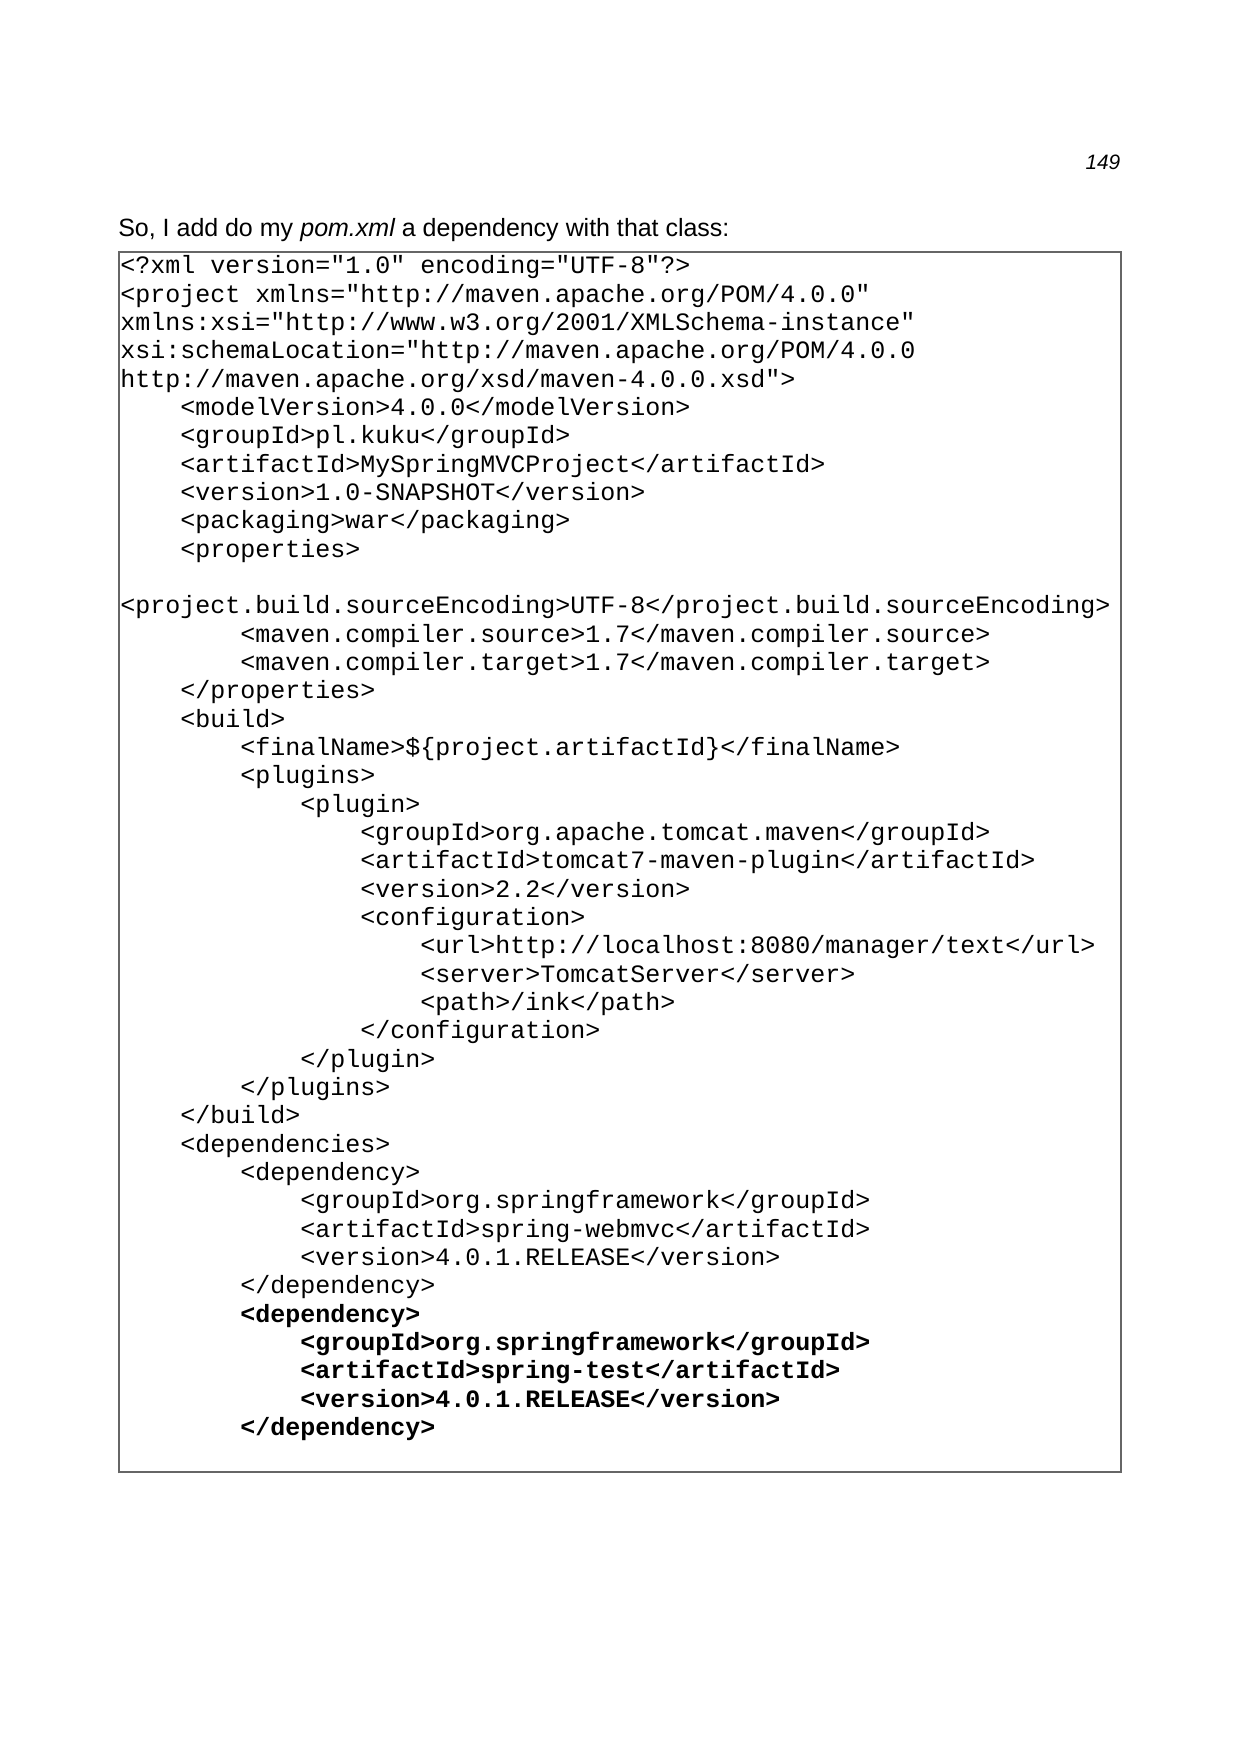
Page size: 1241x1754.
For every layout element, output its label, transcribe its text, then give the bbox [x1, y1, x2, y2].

text <groupId>pl.kuku</groupId> [120, 421, 1120, 449]
text <maven.compiler.source>1.7</maven.compiler.source> [120, 619, 1120, 648]
text <dependency> [120, 1299, 1120, 1328]
text <version>4.0.1.RELEASE</version> [120, 1243, 1120, 1271]
text <groupId>org.springframework</groupId> [120, 1328, 1120, 1356]
text <plugins> [120, 761, 1120, 789]
text <artifactId>spring-test</artifactId> [120, 1356, 1120, 1384]
text <artifactId>MySpringMVCProject</artifactId> [120, 449, 1120, 478]
text </configuration> [120, 1016, 1120, 1044]
text </plugins> [120, 1073, 1120, 1101]
text </dependency> [120, 1271, 1120, 1299]
text <?xml version="1.0" encoding="UTF-8"?> [120, 253, 1120, 279]
text <dependencies> [120, 1129, 1120, 1158]
text So, I add do my pom.xml a dependency with that class: [118, 214, 1122, 242]
text <plugin> [120, 789, 1120, 818]
text <maven.compiler.target>1.7</maven.compiler.target> [120, 648, 1120, 676]
text <build> [120, 704, 1120, 733]
text </dependency> [120, 1413, 1120, 1443]
text <url>http://localhost:8080/manager/text</url> [120, 931, 1120, 959]
text <groupId>org.apache.tomcat.maven</groupId> [120, 818, 1120, 846]
text <project xmlns="http://maven.apache.org/POM/4.0.0" xmlns:xsi="http://www.w3.org/2001/XMLSchema-instance" xsi:schemaLocation="http://maven.apache.org/POM/4.0.0 http://maven.apache.org/xsd/maven-4.0.0.xsd"> [120, 279, 1120, 393]
text <version>1.0-SNAPSHOT</version> [120, 478, 1120, 506]
text </build> [120, 1101, 1120, 1129]
text <modelVersion>4.0.0</modelVersion> [120, 393, 1120, 421]
text <version>4.0.1.RELEASE</version> [120, 1384, 1120, 1413]
text <path>/ink</path> [120, 988, 1120, 1016]
text <finalName>${project.artifactId}</finalName> [120, 733, 1120, 761]
text <server>TomcatServer</server> [120, 959, 1120, 988]
text <properties> [120, 534, 1120, 563]
text <version>2.2</version> [120, 874, 1120, 903]
text </plugin> [120, 1044, 1120, 1073]
text </properties> [120, 676, 1120, 704]
text <project.build.sourceEncoding>UTF-8</project.build.sourceEncoding> [120, 563, 1120, 619]
text <groupId>org.springframework</groupId> [120, 1186, 1120, 1214]
text <artifactId>tomcat7-maven-plugin</artifactId> [120, 846, 1120, 874]
text <packaging>war</packaging> [120, 506, 1120, 534]
text <dependency> [120, 1158, 1120, 1186]
text <artifactId>spring-webmvc</artifactId> [120, 1214, 1120, 1243]
text <configuration> [120, 903, 1120, 931]
